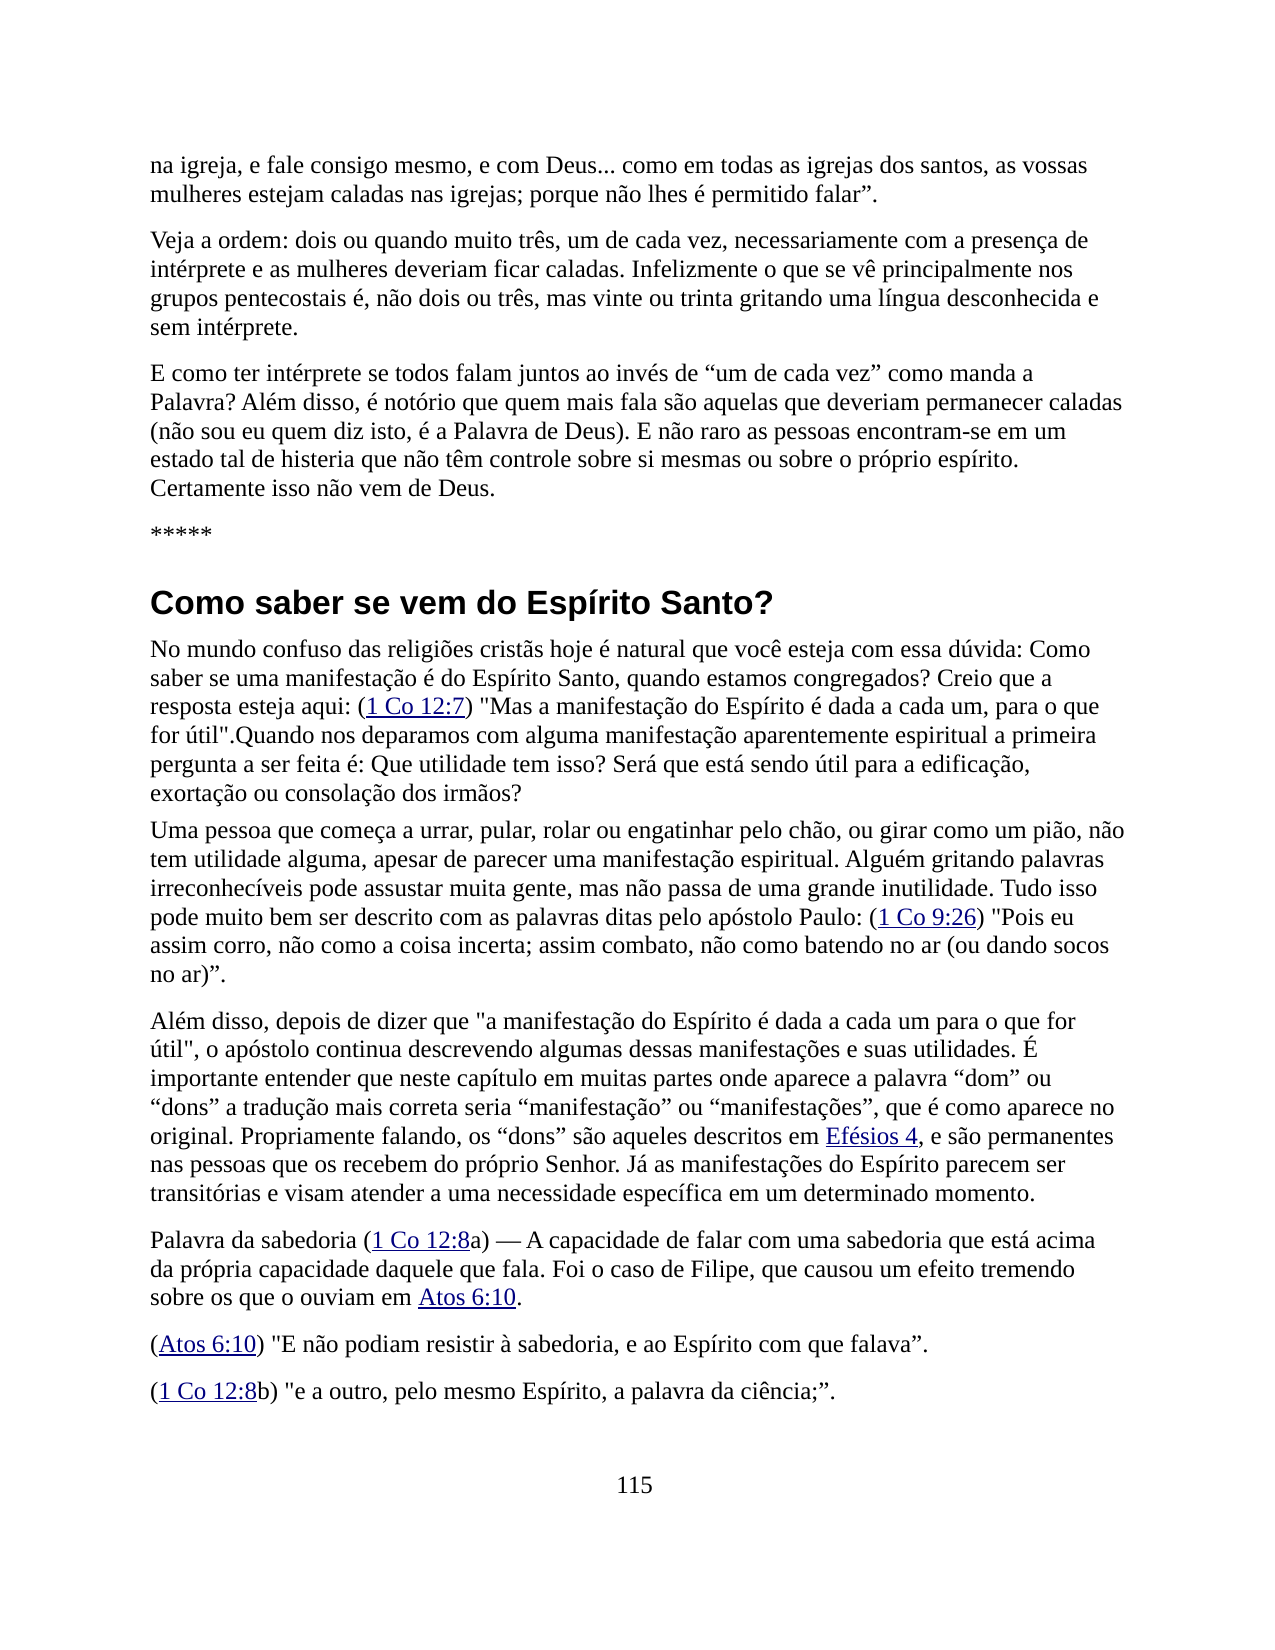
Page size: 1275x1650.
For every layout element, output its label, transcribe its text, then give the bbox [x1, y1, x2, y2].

text Veja a ordem: dois ou quando muito três, um de cada vez, necessariamente com a presença de intérprete e as mulheres deveriam ficar caladas. Infelizmente o que se vê principalmente nos grupos pentecostais é, não dois ou três, mas vinte ou trinta gritando uma língua desconhecida e sem intérprete. [150, 225, 1125, 340]
text Além disso, depois de dizer que "a manifestação do Espírito é dada a cada um para o que for útil", o apóstolo continua descrevendo algumas dessas manifestações e suas utilidades. É importante entender que neste capítulo em muitas partes onde aparece a palavra “dom” ou “dons” a tradução mais correta seria “manifestação” ou “manifestações”, que é como aparece no original. Propriamente falando, os “dons” são aqueles descritos em Efésios 4, e são permanentes nas pessoas que os recebem do próprio Senhor. Já as manifestações do Espírito parecem ser transitórias e visam atender a uma necessidade específica em um determinado momento. [150, 1006, 1125, 1207]
text ***** [150, 520, 1125, 549]
text No mundo confuso das religiões cristãs hoje é natural que você esteja com essa dúvida: Como saber se uma manifestação é do Espírito Santo, quando estamos congregados? Creio que a resposta esteja aqui: (1 Co 12:7) "Mas a manifestação do Espírito é dada a cada um, para o que for útil".Quando nos deparamos com alguma manifestação aparentemente espiritual a primeira pergunta a ser feita é: Que utilidade tem isso? Será que está sendo útil para a edificação, exortação ou consolação dos irmãos? [150, 634, 1125, 806]
text Uma pessoa que começa a urrar, pular, rolar ou engatinhar pelo chão, ou girar como um pião, não tem utilidade alguma, apesar de parecer uma manifestação espiritual. Alguém gritando palavras irreconhecíveis pode assustar muita gente, mas não passa de uma grande inutilidade. Tudo isso pode muito bem ser descrito com as palavras ditas pelo apóstolo Paulo: (1 Co 9:26) "Pois eu assim corro, não como a coisa incerta; assim combato, não como batendo no ar (ou dando socos no ar)”. [150, 815, 1125, 988]
text (Atos 6:10) "E não podiam resistir à sabedoria, e ao Espírito com que falava”. [150, 1329, 1125, 1358]
text na igreja, e fale consigo mesmo, e com Deus... como em todas as igrejas dos santos, as vossas mulheres estejam caladas nas igrejas; porque não lhes é permitido falar”. [150, 150, 1125, 207]
text (1 Co 12:8b) "e a outro, pelo mesmo Espírito, a palavra da ciência;”. [150, 1376, 1125, 1404]
text Palavra da sabedoria (1 Co 12:8a) — A capacidade de falar com uma sabedoria que está acima da própria capacidade daquele que fala. Foi o caso de Filipe, que causou um efeito tremendo sobre os que o ouviam em Atos 6:10. [150, 1225, 1125, 1311]
subtitle Como saber se vem do Espírito Santo? [150, 583, 1125, 621]
text E como ter intérprete se todos falam juntos ao invés de “um de cada vez” como manda a Palavra? Além disso, é notório que quem mais fala são aquelas que deveriam permanecer caladas (não sou eu quem diz isto, é a Palavra de Deus). E não raro as pessoas encontram-se em um estado tal de histeria que não têm controle sobre si mesmas ou sobre o próprio espírito. Certamente isso não vem de Deus. [150, 358, 1125, 502]
